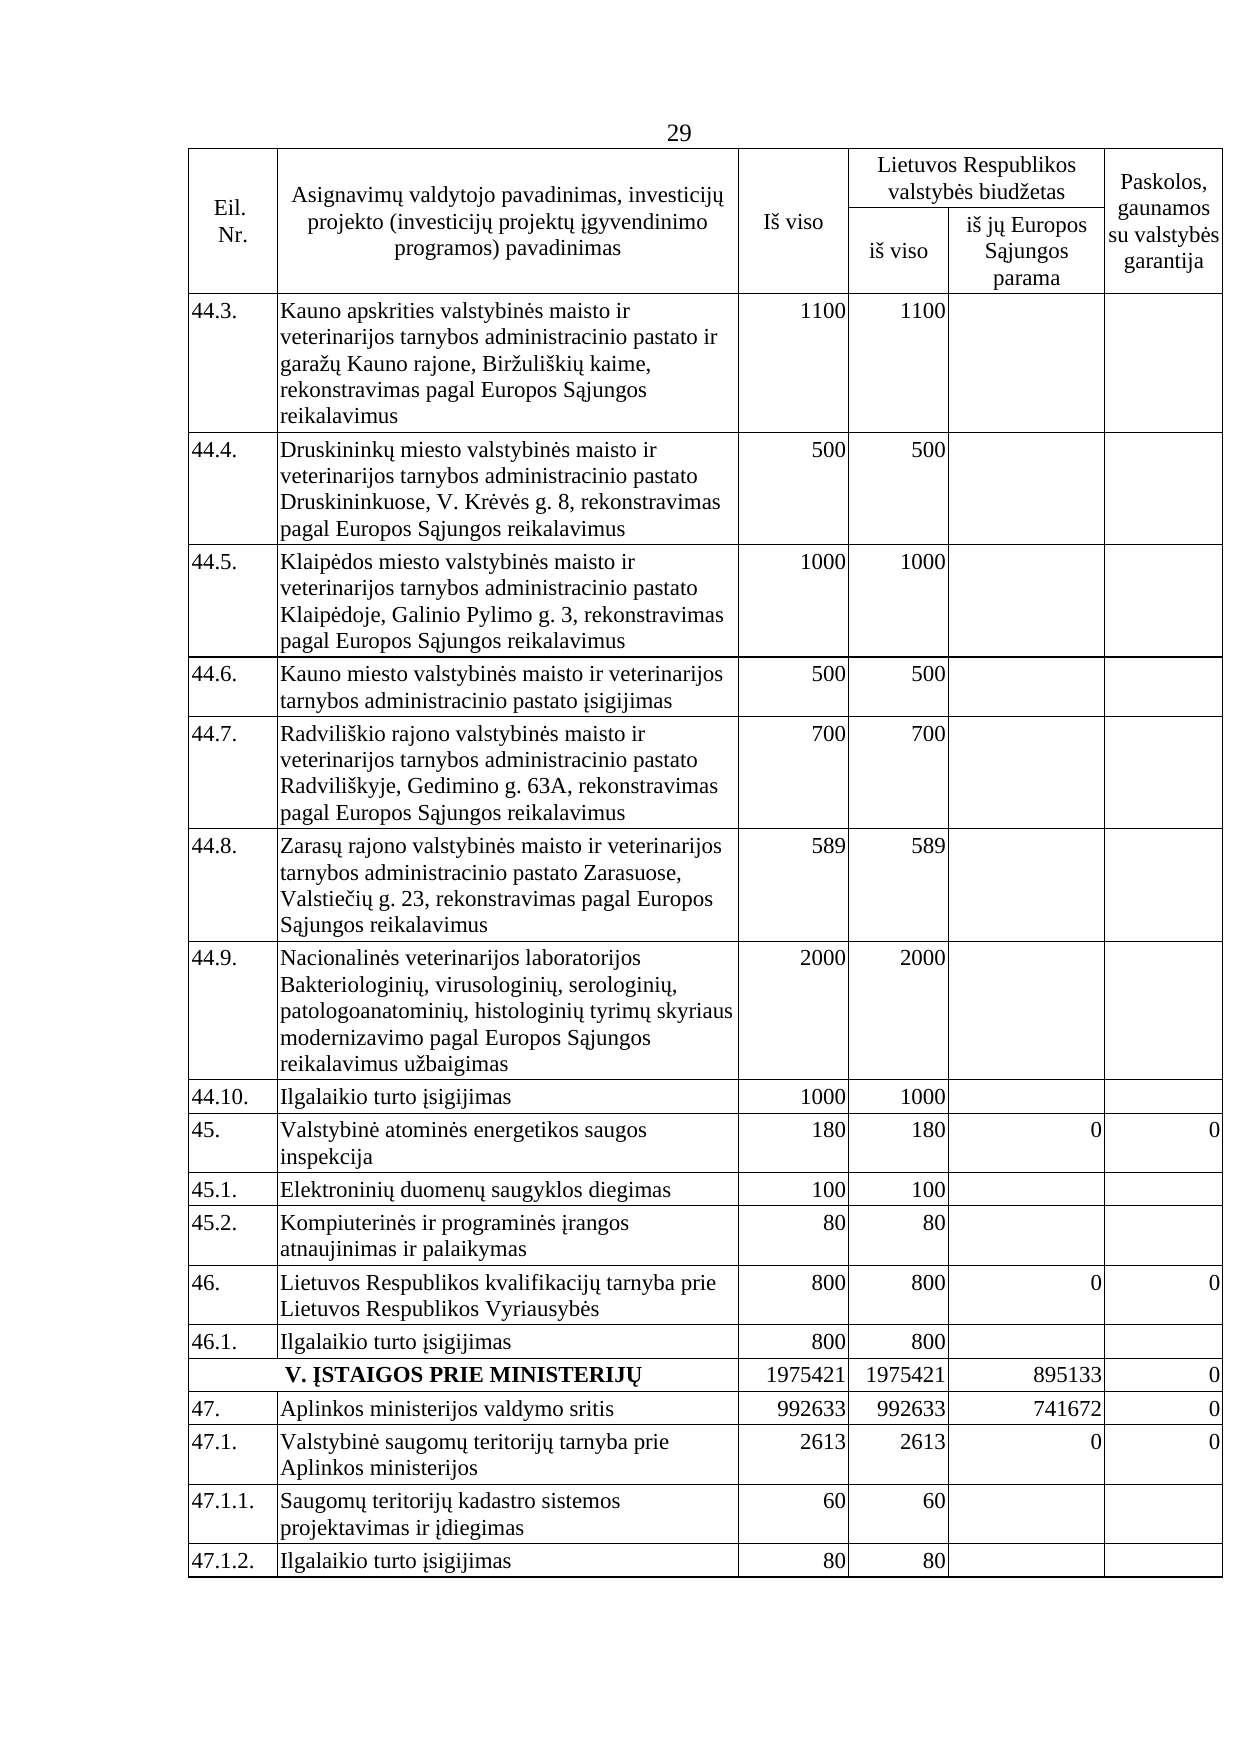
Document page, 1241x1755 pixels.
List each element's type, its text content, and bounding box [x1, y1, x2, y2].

table_cell [1105, 294, 1222, 432]
table_cell 800 [849, 1325, 948, 1358]
table_cell 700 [739, 717, 848, 828]
table_cell Zarasų rajono valstybinės maisto ir veterinarijos tarnybos administracinio pastato Zarasuose, Valstiečių g. 23, rekonstravimas pagal Europos Sąjungos reikalavimus [278, 829, 738, 941]
table_cell 500 [739, 433, 848, 544]
table_cell [949, 1173, 1104, 1205]
table_cell 895133 [949, 1359, 1104, 1391]
table_cell [1105, 1080, 1222, 1112]
table_cell 1100 [849, 294, 948, 432]
table_cell 47. [189, 1392, 277, 1424]
table_cell 800 [739, 1266, 848, 1324]
table_header Lietuvos Respublikos valstybės biudžetas [849, 149, 1104, 207]
table_cell 2613 [849, 1425, 948, 1484]
table_cell 992633 [849, 1392, 948, 1424]
table_cell [949, 1206, 1104, 1265]
table_cell 44.4. [189, 433, 277, 544]
table_cell 2613 [739, 1425, 848, 1484]
table_cell 46. [189, 1266, 277, 1324]
table_cell Nacionalinės veterinarijos laboratorijos Bakteriologinių, virusologinių, serologinių, patologoanatominių, histologinių tyrimų skyriaus modernizavimo pagal Europos Sąjungos reikalavimus užbaigimas [278, 942, 738, 1079]
table_cell [949, 942, 1104, 1079]
table_cell 741672 [949, 1392, 1104, 1424]
table_cell 44.8. [189, 829, 277, 941]
table_cell [1105, 1173, 1222, 1205]
table_cell 180 [849, 1114, 948, 1172]
table_cell 60 [849, 1485, 948, 1543]
table_cell Aplinkos ministerijos valdymo sritis [278, 1392, 738, 1424]
table_cell Druskininkų miesto valstybinės maisto ir veterinarijos tarnybos administracinio pastato Druskininkuose, V. Krėvės g. 8, rekonstravimas pagal Europos Sąjungos reikalavimus [278, 433, 738, 544]
table_cell 800 [849, 1266, 948, 1324]
table_cell 44.9. [189, 942, 277, 1079]
table_cell [1105, 1206, 1222, 1265]
table_cell [949, 294, 1104, 432]
table_cell 1100 [739, 294, 848, 432]
table_cell 1000 [739, 1080, 848, 1112]
table_cell Ilgalaikio turto įsigijimas [278, 1325, 738, 1358]
table_cell Kauno miesto valstybinės maisto ir veterinarijos tarnybos administracinio pastato įsigijimas [278, 658, 738, 716]
table_cell Kompiuterinės ir programinės įrangos atnaujinimas ir palaikymas [278, 1206, 738, 1265]
table_cell iš jų Europos Sąjungos parama [949, 208, 1104, 293]
table_header Eil. Nr. [189, 149, 277, 293]
table_cell 500 [739, 658, 848, 716]
table_cell 46.1. [189, 1325, 277, 1358]
table_cell [1105, 942, 1222, 1079]
table_cell 80 [739, 1206, 848, 1265]
table_cell 44.10. [189, 1080, 277, 1112]
table_cell 800 [739, 1325, 848, 1358]
table_cell 700 [849, 717, 948, 828]
table_cell Elektroninių duomenų saugyklos diegimas [278, 1173, 738, 1205]
table_cell 44.5. [189, 545, 277, 656]
table_cell 1000 [849, 1080, 948, 1112]
table_cell 0 [1105, 1114, 1222, 1172]
table_cell 500 [849, 658, 948, 716]
table_cell 1000 [739, 545, 848, 656]
table_cell 992633 [739, 1392, 848, 1424]
table_cell 100 [739, 1173, 848, 1205]
table_cell V. ĮSTAIGOS PRIE MINISTERIJŲ [189, 1359, 738, 1391]
table_cell [1105, 829, 1222, 941]
table_cell [949, 433, 1104, 544]
table_cell 0 [1105, 1266, 1222, 1324]
table_cell Valstybinė atominės energetikos saugos inspekcija [278, 1114, 738, 1172]
table_cell Radviliškio rajono valstybinės maisto ir veterinarijos tarnybos administracinio pastato Radviliškyje, Gedimino g. 63A, rekonstravimas pagal Europos Sąjungos reikalavimus [278, 717, 738, 828]
table_cell 0 [1105, 1425, 1222, 1484]
table_cell 2000 [849, 942, 948, 1079]
table_cell 45.1. [189, 1173, 277, 1205]
table_cell 1975421 [849, 1359, 948, 1391]
table_cell iš viso [849, 208, 948, 293]
table_cell 44.6. [189, 658, 277, 716]
table_cell Ilgalaikio turto įsigijimas [278, 1544, 738, 1576]
table_cell 0 [949, 1425, 1104, 1484]
table_cell Klaipėdos miesto valstybinės maisto ir veterinarijos tarnybos administracinio pastato Klaipėdoje, Galinio Pylimo g. 3, rekonstravimas pagal Europos Sąjungos reikalavimus [278, 545, 738, 656]
table_cell [1105, 1485, 1222, 1543]
table_header Asignavimų valdytojo pavadinimas, investicijų projekto (investicijų projektų įgyvendinimo programos) pavadinimas [278, 149, 738, 293]
table_cell [1105, 658, 1222, 716]
table_cell Lietuvos Respublikos kvalifikacijų tarnyba prie Lietuvos Respublikos Vyriausybės [278, 1266, 738, 1324]
table_cell 80 [739, 1544, 848, 1576]
table_cell 80 [849, 1544, 948, 1576]
table_cell 589 [739, 829, 848, 941]
table_cell Valstybinė saugomų teritorijų tarnyba prie Aplinkos ministerijos [278, 1425, 738, 1484]
table_cell [949, 1544, 1104, 1576]
table_cell [1105, 717, 1222, 828]
table_cell 44.7. [189, 717, 277, 828]
table_cell 0 [949, 1114, 1104, 1172]
table_cell Kauno apskrities valstybinės maisto ir veterinarijos tarnybos administracinio pastato ir garažų Kauno rajone, Biržuliškių kaime, rekonstravimas pagal Europos Sąjungos reikalavimus [278, 294, 738, 432]
table_cell 47.1.1. [189, 1485, 277, 1543]
table_cell 60 [739, 1485, 848, 1543]
table_cell [949, 1485, 1104, 1543]
table_cell [1105, 1325, 1222, 1358]
table_cell Saugomų teritorijų kadastro sistemos projektavimas ir įdiegimas [278, 1485, 738, 1543]
table_cell [949, 717, 1104, 828]
table_cell 80 [849, 1206, 948, 1265]
table_cell [1105, 545, 1222, 656]
table_cell 44.3. [189, 294, 277, 432]
table_cell 0 [949, 1266, 1104, 1324]
table_cell 2000 [739, 942, 848, 1079]
table_cell [1105, 433, 1222, 544]
table_cell 0 [1105, 1359, 1222, 1391]
table_cell 0 [1105, 1392, 1222, 1424]
table_cell 180 [739, 1114, 848, 1172]
table_cell Ilgalaikio turto įsigijimas [278, 1080, 738, 1112]
table_cell [1105, 1544, 1222, 1576]
table_cell [949, 1080, 1104, 1112]
table_cell 47.1. [189, 1425, 277, 1484]
table_header Iš viso [739, 149, 848, 293]
table_cell [949, 658, 1104, 716]
table_cell 1975421 [739, 1359, 848, 1391]
table_cell [949, 545, 1104, 656]
table_cell 1000 [849, 545, 948, 656]
table_cell 100 [849, 1173, 948, 1205]
table_cell 47.1.2. [189, 1544, 277, 1576]
table_cell 589 [849, 829, 948, 941]
table_cell [949, 829, 1104, 941]
table_cell 500 [849, 433, 948, 544]
table_cell [949, 1325, 1104, 1358]
table_header Paskolos, gaunamos su valstybės garantija [1105, 149, 1222, 293]
table_cell 45. [189, 1114, 277, 1172]
table_cell 45.2. [189, 1206, 277, 1265]
